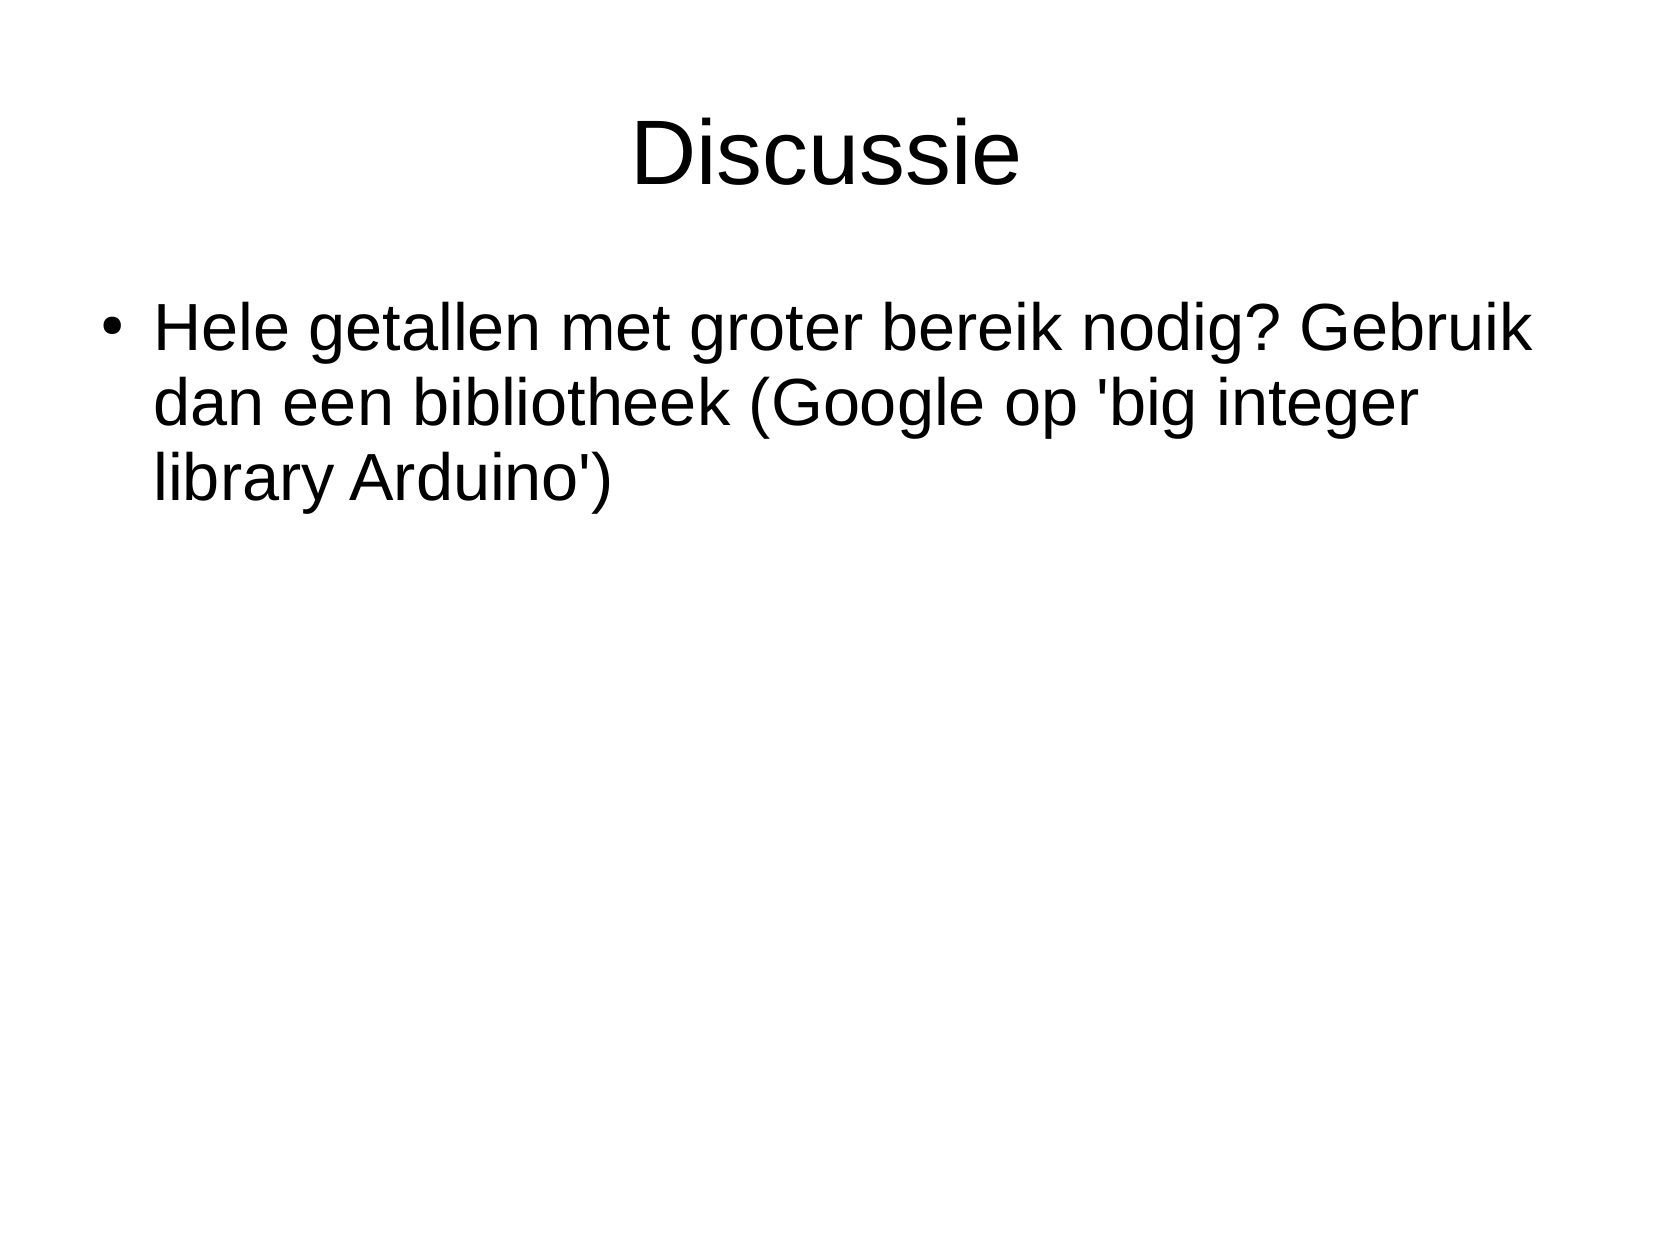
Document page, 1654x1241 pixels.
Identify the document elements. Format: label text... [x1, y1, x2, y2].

title Discussie [82, 49, 1571, 257]
list Hele getallen met groter bereik nodig? Gebruik dan een bibliotheek (Google op 'big integer library Arduino') [82, 290, 1571, 1010]
